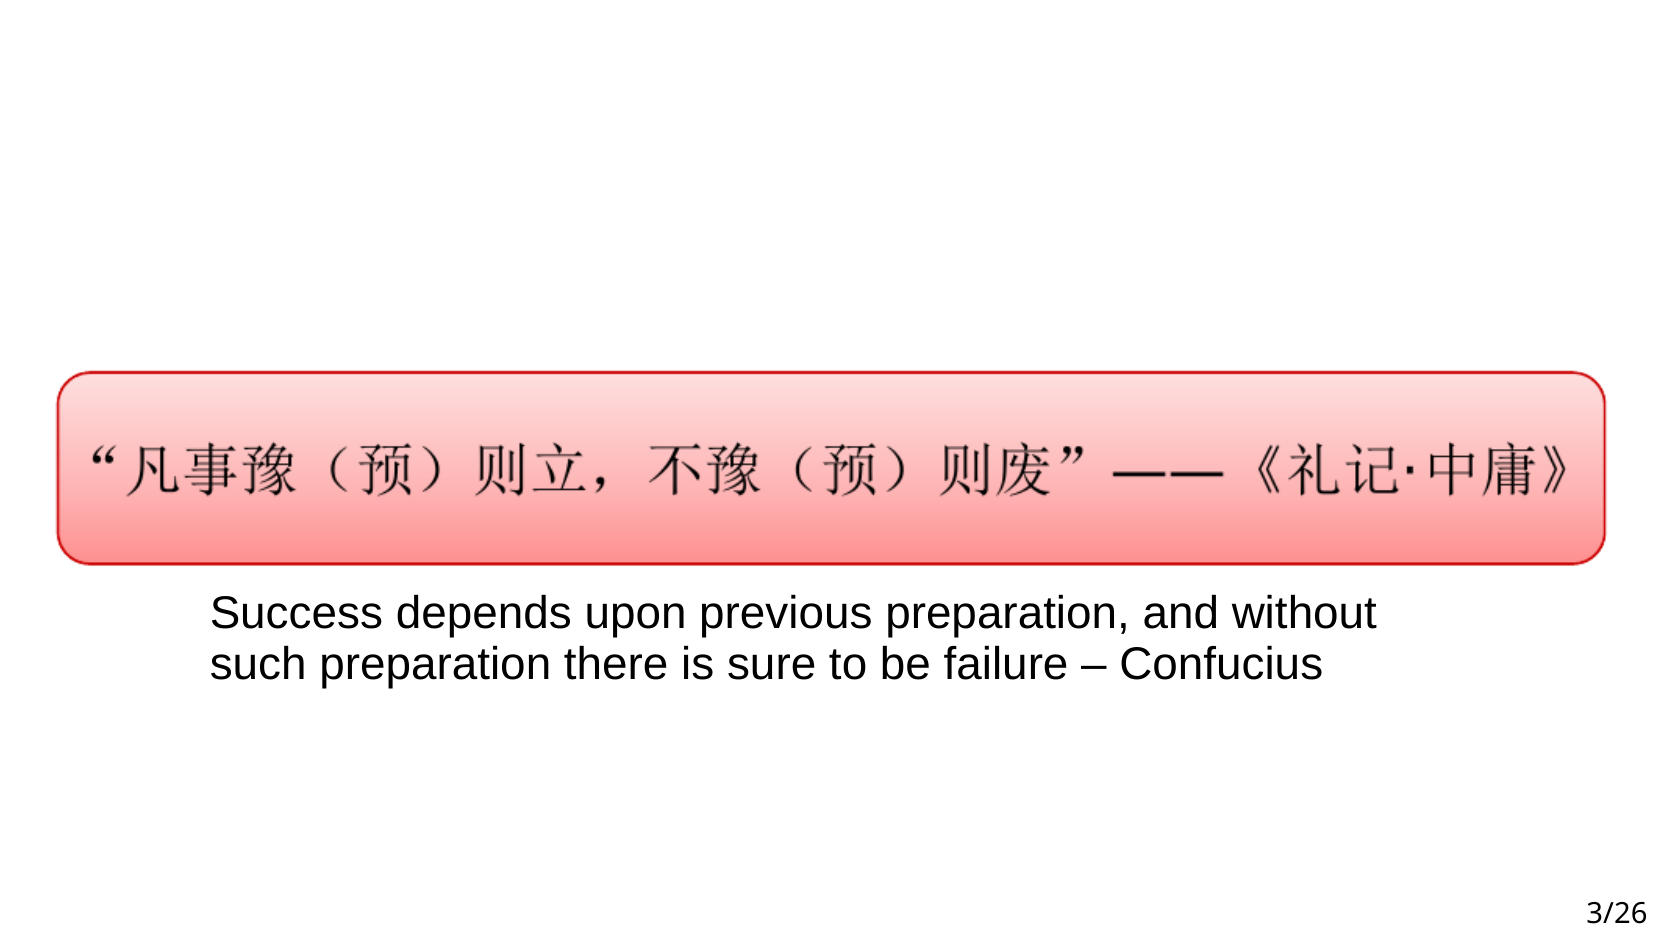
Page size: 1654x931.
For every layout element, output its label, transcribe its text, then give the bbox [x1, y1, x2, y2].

text_box Success depends upon previous preparation, and without such preparation there is sure to be failure – Confucius [195, 579, 1501, 697]
picture [37, 357, 1626, 580]
